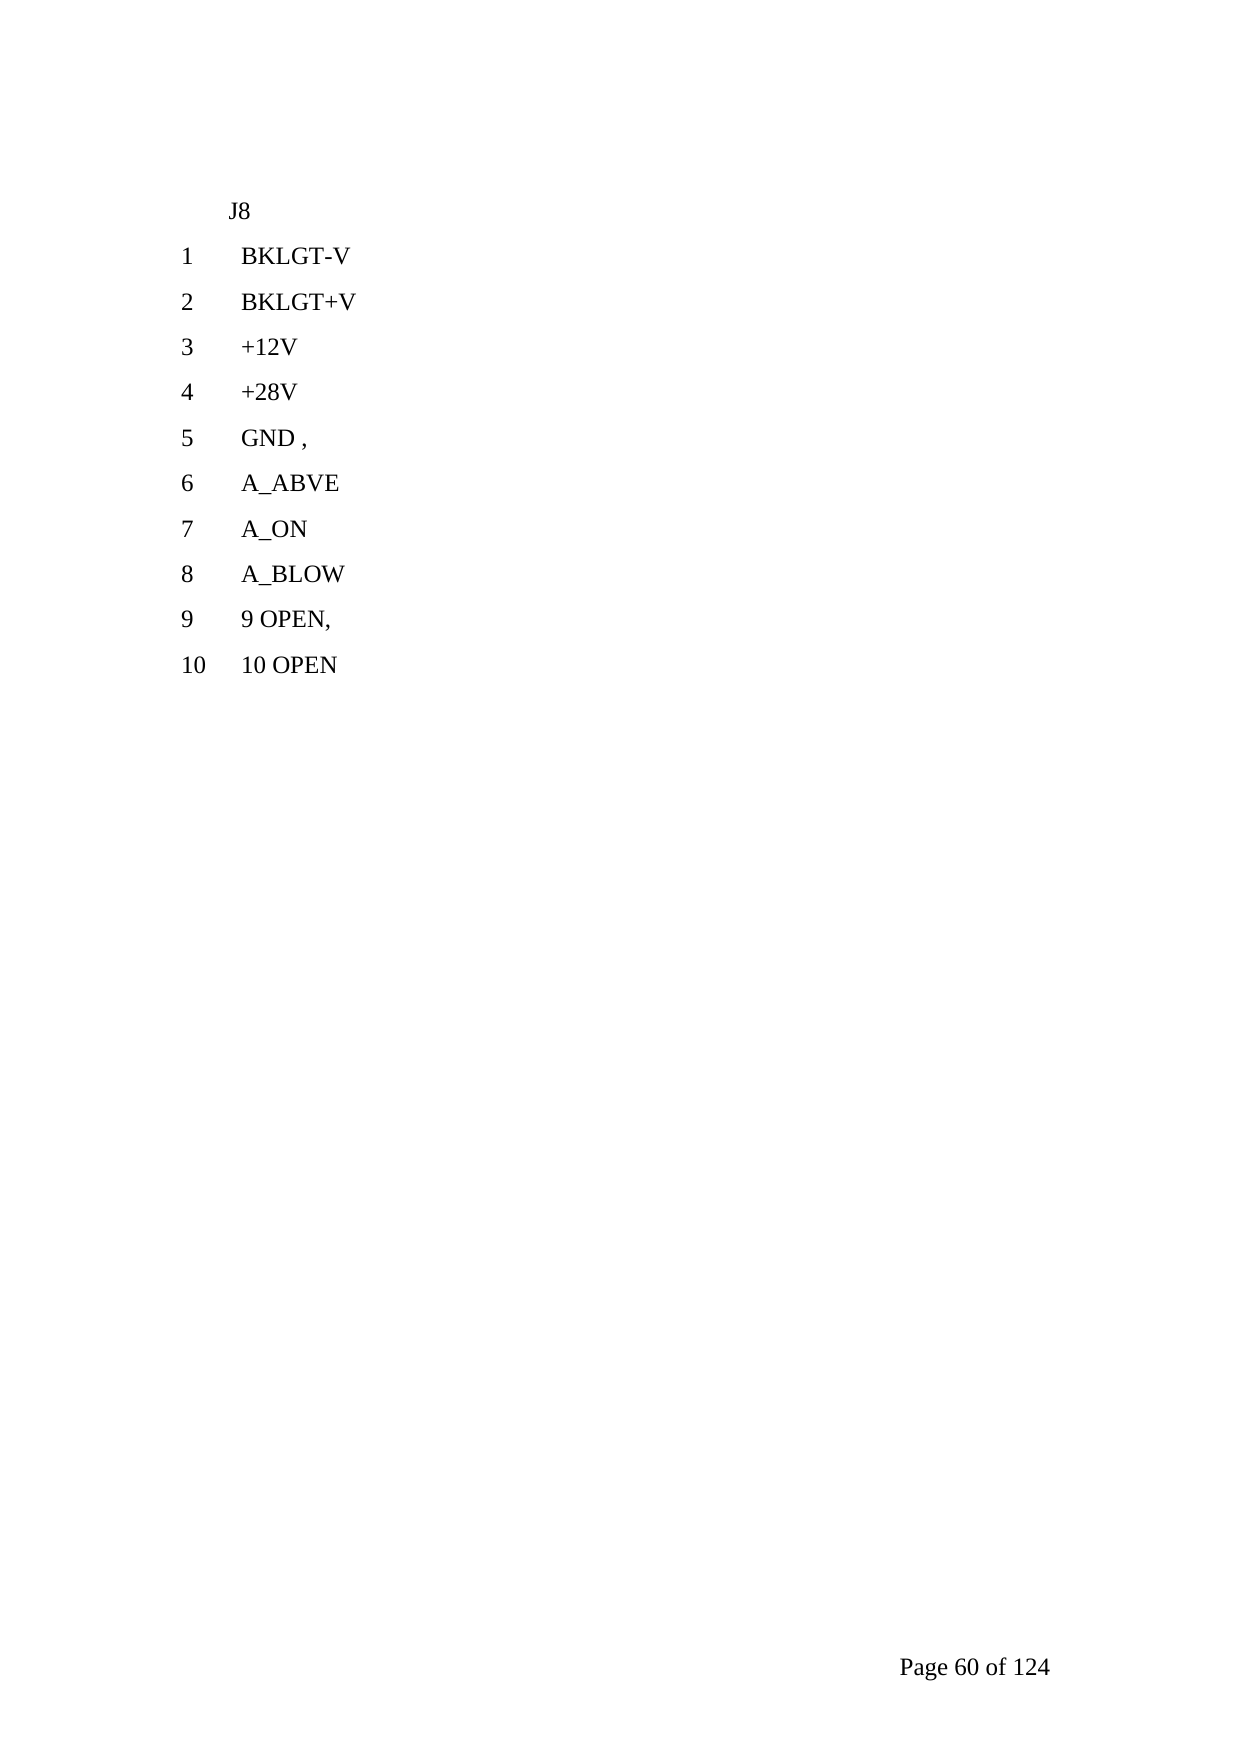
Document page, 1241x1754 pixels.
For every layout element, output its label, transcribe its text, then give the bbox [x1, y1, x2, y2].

table_header J8 [220, 188, 371, 233]
table_cell +28V [220, 369, 371, 414]
table_cell 4 [173, 369, 220, 414]
table_cell BKLGT-V [220, 233, 371, 278]
table_cell A_ABVE [220, 460, 371, 505]
table_cell 8 [173, 551, 220, 596]
table_cell 6 [173, 460, 220, 505]
table_cell A_BLOW [220, 551, 371, 596]
table_cell 9 [173, 596, 220, 642]
table_cell 10 OPEN [220, 642, 371, 687]
table_cell A_ON [220, 505, 371, 551]
table_cell BKLGT+V [220, 278, 371, 324]
table_cell 3 [173, 324, 220, 369]
table_cell 2 [173, 278, 220, 324]
table_cell GND , [220, 415, 371, 460]
table_cell 1 [173, 233, 220, 278]
table_cell 7 [173, 505, 220, 551]
table_cell +12V [220, 324, 371, 369]
table_cell 10 [173, 642, 220, 687]
table_header [173, 188, 220, 233]
table_cell 5 [173, 415, 220, 460]
table_cell 9 OPEN, [220, 596, 371, 642]
